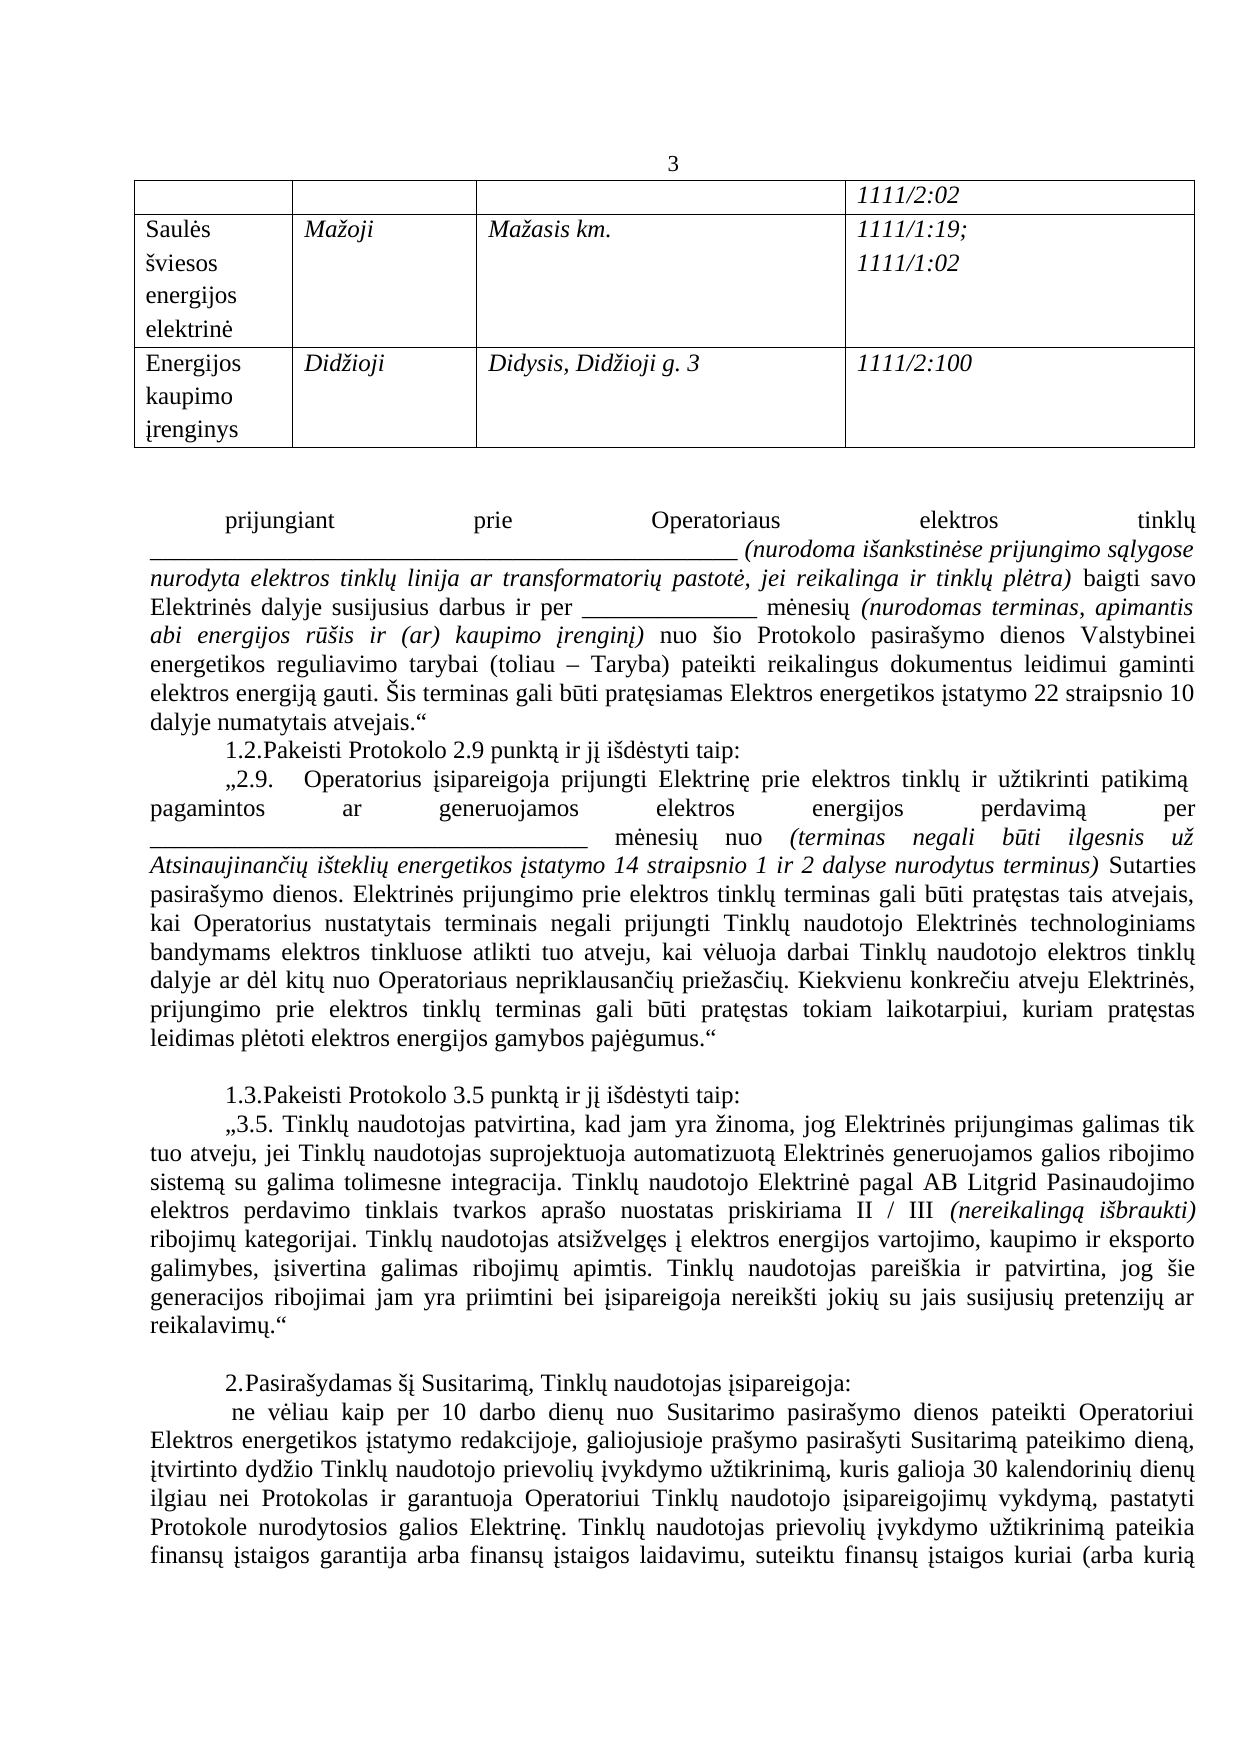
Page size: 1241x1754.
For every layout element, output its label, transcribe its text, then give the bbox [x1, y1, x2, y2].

text 1.3. Pakeisti Protokolo 3.5 punktą ir jį išdėstyti taip: [150, 1080, 1196, 1109]
table_cell [135, 181, 292, 213]
table_cell 1111/1:19; 1111/1:02 [846, 215, 1194, 347]
text ne vėliau kaip per 10 darbo dienų nuo Susitarimo pasirašymo dienos pateikti Operatoriui Elektros energetikos įstatymo redakcijoje, galiojusioje prašymo pasirašyti Susitarimą pateikimo dieną, įtvirtinto dydžio Tinklų naudotojo prievolių įvykdymo užtikrinimą, kuris galioja 30 kalendorinių dienų ilgiau nei Protokolas ir garantuoja Operatoriui Tinklų naudotojo įsipareigojimų vykdymą, pastatyti Protokole nurodytosios galios Elektrinę. Tinklų naudotojas prievolių įvykdymo užtikrinimą pateikia finansų įstaigos garantija arba finansų įstaigos laidavimu, suteiktu finansų įstaigos kuriai (arba kurią [150, 1397, 1196, 1569]
table_cell Mažasis km. [477, 215, 845, 347]
table_cell 1111/2:02 [846, 181, 1194, 213]
table_cell Energijos kaupimo įrenginys [135, 348, 292, 447]
table_cell Didžioji [293, 348, 476, 447]
table_cell [477, 181, 845, 213]
text „3.5. Tinklų naudotojas patvirtina, kad jam yra žinoma, jog Elektrinės prijungimas galimas tik tuo atveju, jei Tinklų naudotojas suprojektuoja automatizuotą Elektrinės generuojamos galios ribojimo sistemą su galima tolimesne integracija. Tinklų naudotojo Elektrinė pagal AB Litgrid Pasinaudojimo elektros perdavimo tinklais tvarkos aprašo nuostatas priskiriama II / III (nereikalingą išbraukti) ribojimų kategorijai. Tinklų naudotojas atsižvelgęs į elektros energijos vartojimo, kaupimo ir eksporto galimybes, įsivertina galimas ribojimų apimtis. Tinklų naudotojas pareiškia ir patvirtina, jog šie generacijos ribojimai jam yra priimtini bei įsipareigoja nereikšti jokių su jais susijusių pretenzijų ar reikalavimų.“ [150, 1109, 1196, 1339]
text „2.9. Operatorius įsipareigoja prijungti Elektrinę prie elektros tinklų ir užtikrinti patikimą pagamintos ar generuojamos elektros energijos perdavimą per ___________________________________ mėnesių nuo (terminas negali būti ilgesnis už Atsinaujinančių išteklių energetikos įstatymo 14 straipsnio 1 ir 2 dalyse nurodytus terminus) Sutarties pasirašymo dienos. Elektrinės prijungimo prie elektros tinklų terminas gali būti pratęstas tais atvejais, kai Operatorius nustatytais terminais negali prijungti Tinklų naudotojo Elektrinės technologiniams bandymams elektros tinkluose atlikti tuo atveju, kai vėluoja darbai Tinklų naudotojo elektros tinklų dalyje ar dėl kitų nuo Operatoriaus nepriklausančių priežasčių. Kiekvienu konkrečiu atveju Elektrinės, prijungimo prie elektros tinklų terminas gali būti pratęstas tokiam laikotarpiui, kuriam pratęstas leidimas plėtoti elektros energijos gamybos pajėgumus.“ [150, 764, 1196, 1052]
table_cell Saulės šviesos energijos elektrinė [135, 215, 292, 347]
table_cell Mažoji [293, 215, 476, 347]
text 1.2. Pakeisti Protokolo 2.9 punktą ir jį išdėstyti taip: [150, 735, 1196, 764]
table_cell Didysis, Didžioji g. 3 [477, 348, 845, 447]
table_cell 1111/2:100 [846, 348, 1194, 447]
text 2. Pasirašydamas šį Susitarimą, Tinklų naudotojas įsipareigoja: [150, 1368, 1196, 1397]
table_cell [293, 181, 476, 213]
text prijungiant prie Operatoriaus elektros tinklų _______________________________________________ (nurodoma išankstinėse prijungimo sąlygose nurodyta elektros tinklų linija ar transformatorių pastotė, jei reikalinga ir tinklų plėtra) baigti savo Elektrinės dalyje susijusius darbus ir per ______________ mėnesių (nurodomas terminas, apimantis abi energijos rūšis ir (ar) kaupimo įrenginį) nuo šio Protokolo pasirašymo dienos Valstybinei energetikos reguliavimo tarybai (toliau – Taryba) pateikti reikalingus dokumentus leidimui gaminti elektros energiją gauti. Šis terminas gali būti pratęsiamas Elektros energetikos įstatymo 22 straipsnio 10 dalyje numatytais atvejais.“ [150, 505, 1196, 735]
